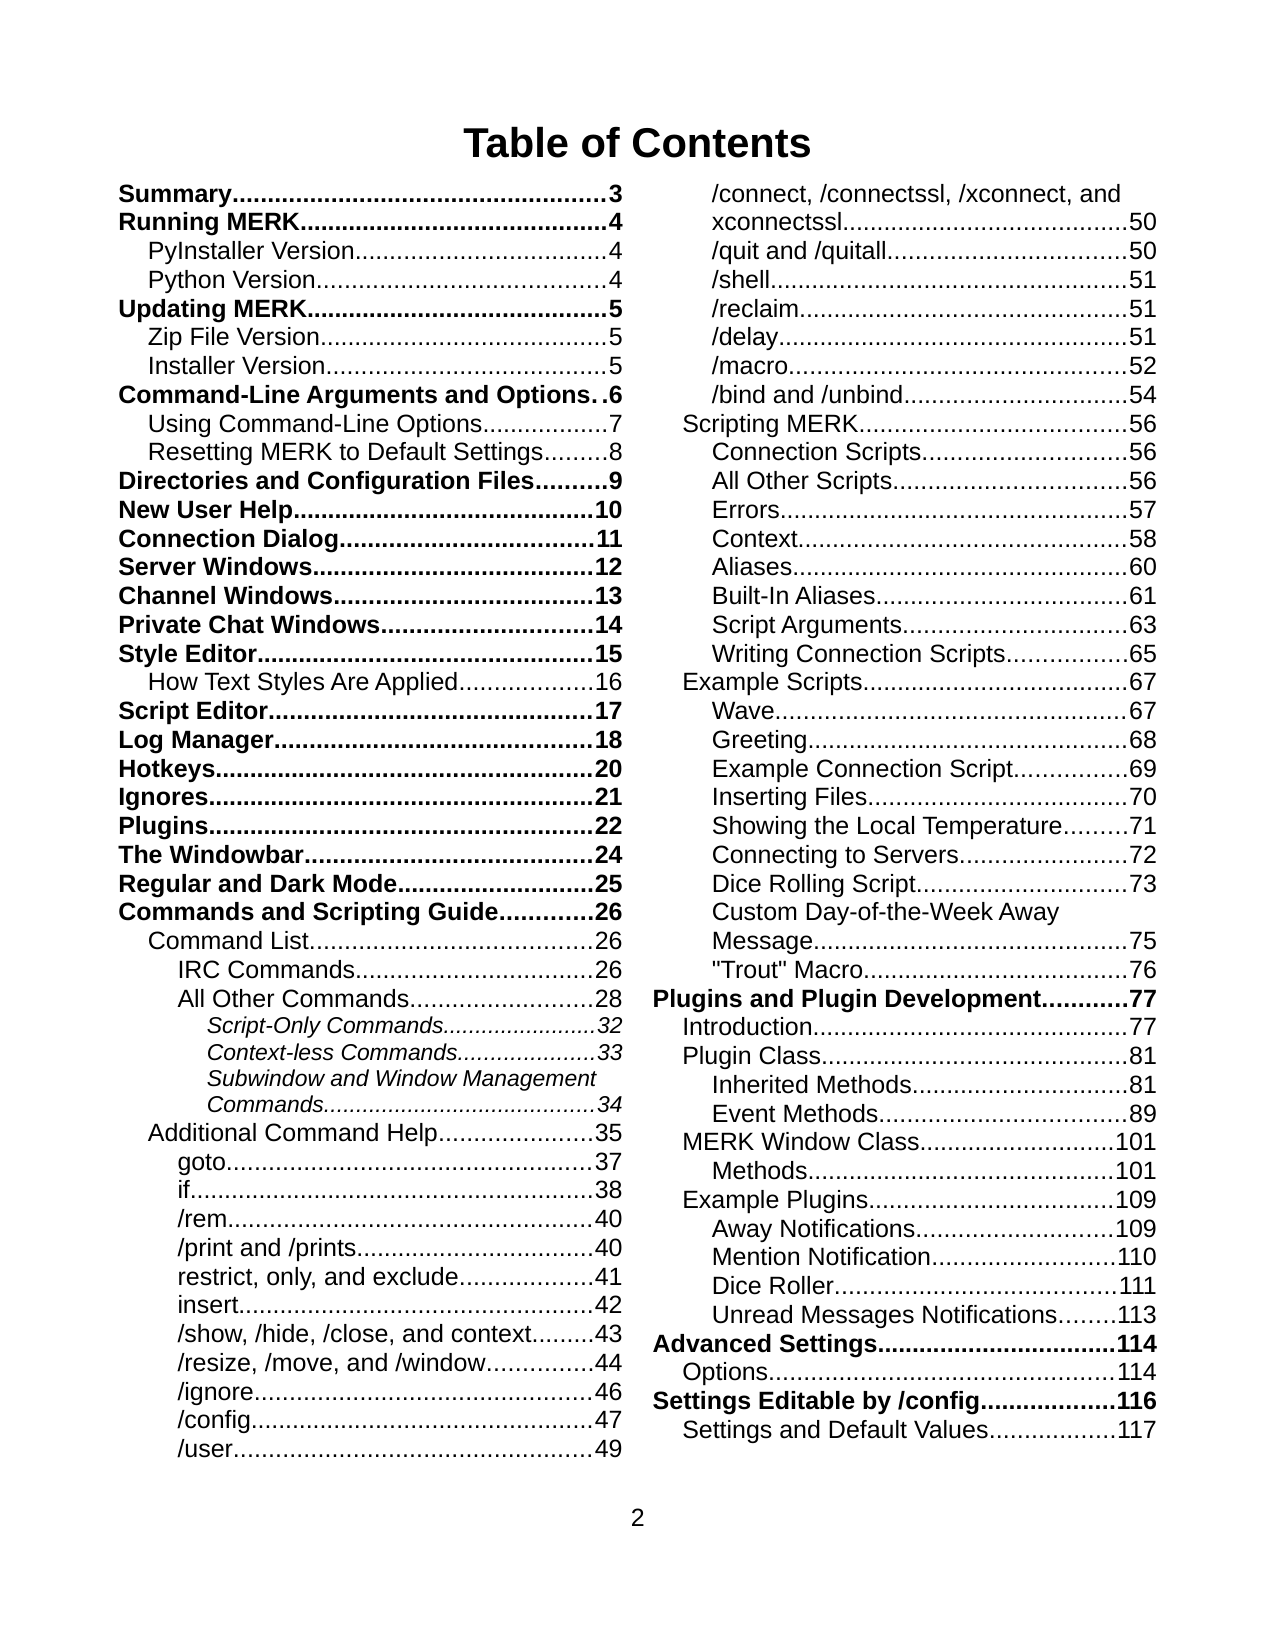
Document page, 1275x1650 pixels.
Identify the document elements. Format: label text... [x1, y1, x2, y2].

text Command-Line Arguments and Options 6 [118, 380, 622, 408]
text /rem 40 [177, 1204, 622, 1233]
text Zip File Version 5 [148, 322, 622, 351]
text /show, /hide, /close, and context 43 [177, 1319, 622, 1348]
text /quit and /quitall 50 [712, 236, 1157, 265]
text /connect, /connectssl, /xconnect, and xconnectssl 50 [712, 178, 1157, 236]
text Resetting MERK to Default Settings 8 [148, 437, 622, 466]
text Away Notifications 109 [712, 1213, 1157, 1242]
text Writing Connection Scripts 65 [712, 638, 1157, 667]
text /resize, /move, and /window 44 [177, 1348, 622, 1376]
text Settings and Default Values 117 [682, 1415, 1157, 1443]
text Connecting to Servers 72 [712, 840, 1157, 868]
text All Other Commands 28 [177, 983, 622, 1012]
text Script Arguments 63 [712, 610, 1157, 638]
text Advanced Settings 114 [652, 1328, 1157, 1357]
text /macro 52 [712, 351, 1157, 380]
text Inserting Files 70 [712, 782, 1157, 811]
text MERK Window Class 101 [682, 1127, 1157, 1156]
text Context-less Commands 33 [207, 1039, 622, 1065]
text Updating MERK 5 [118, 293, 622, 322]
text Commands and Scripting Guide 26 [118, 897, 622, 926]
text /ignore 46 [177, 1376, 622, 1405]
text /shell 51 [712, 265, 1157, 293]
text Script-Only Commands 32 [207, 1012, 622, 1039]
text Connection Scripts 56 [712, 437, 1157, 466]
text /config 47 [177, 1405, 622, 1434]
text How Text Styles Are Applied 16 [148, 667, 622, 696]
text Dice Roller 111 [712, 1271, 1157, 1300]
text Methods 101 [712, 1156, 1157, 1185]
subtitle Table of Contents [118, 118, 1157, 166]
text restrict, only, and exclude 41 [177, 1261, 622, 1290]
text Showing the Local Temperature 71 [712, 811, 1157, 840]
text /delay 51 [712, 322, 1157, 351]
text Log Manager 18 [118, 725, 622, 753]
text Built-In Aliases 61 [712, 581, 1157, 610]
text /user 49 [177, 1434, 622, 1463]
text Directories and Configuration Files 9 [118, 466, 622, 495]
text "Trout" Macro 76 [712, 955, 1157, 983]
text All Other Scripts 56 [712, 466, 1157, 495]
text Using Command-Line Options 7 [148, 408, 622, 437]
text Hotkeys 20 [118, 753, 622, 782]
text Ignores 21 [118, 782, 622, 811]
text Example Plugins 109 [682, 1185, 1157, 1213]
text Wave 67 [712, 696, 1157, 725]
text Regular and Dark Mode 25 [118, 868, 622, 897]
text Mention Notification 110 [712, 1242, 1157, 1271]
text New User Help 10 [118, 495, 622, 523]
text Style Editor 15 [118, 638, 622, 667]
text Introduction 77 [682, 1012, 1157, 1041]
text Running MERK 4 [118, 207, 622, 236]
text Greeting 68 [712, 725, 1157, 753]
text Inherited Methods 81 [712, 1070, 1157, 1098]
text Plugin Class 81 [682, 1041, 1157, 1070]
text Python Version 4 [148, 265, 622, 293]
text The Windowbar 24 [118, 840, 622, 868]
text Summary 3 [118, 178, 622, 207]
text /print and /prints 40 [177, 1233, 622, 1261]
text IRC Commands 26 [177, 955, 622, 983]
text if 38 [177, 1175, 622, 1204]
text Command List 26 [148, 926, 622, 955]
text /bind and /unbind 54 [712, 380, 1157, 408]
text Context 58 [712, 523, 1157, 552]
text insert 42 [177, 1290, 622, 1319]
text Channel Windows 13 [118, 581, 622, 610]
text Subwindow and Window Management Commands 34 [207, 1065, 622, 1118]
text Aliases 60 [712, 552, 1157, 581]
text Example Scripts 67 [682, 667, 1157, 696]
text /reclaim 51 [712, 293, 1157, 322]
text Script Editor 17 [118, 696, 622, 725]
text Settings Editable by /config 116 [652, 1386, 1157, 1415]
text Plugins and Plugin Development 77 [652, 983, 1157, 1012]
text Installer Version 5 [148, 351, 622, 380]
text Custom Day-of-the-Week Away Message 75 [712, 897, 1157, 955]
text Errors 57 [712, 495, 1157, 523]
text Event Methods 89 [712, 1098, 1157, 1127]
text PyInstaller Version 4 [148, 236, 622, 265]
text Dice Rolling Script 73 [712, 868, 1157, 897]
text Scripting MERK 56 [682, 408, 1157, 437]
text Options 114 [682, 1357, 1157, 1386]
text Connection Dialog 11 [118, 523, 622, 552]
text Private Chat Windows 14 [118, 610, 622, 638]
text Example Connection Script 69 [712, 753, 1157, 782]
text Additional Command Help 35 [148, 1118, 622, 1146]
text Plugins 22 [118, 811, 622, 840]
text goto 37 [177, 1146, 622, 1175]
text Unread Messages Notifications 113 [712, 1300, 1157, 1328]
text Server Windows 12 [118, 552, 622, 581]
